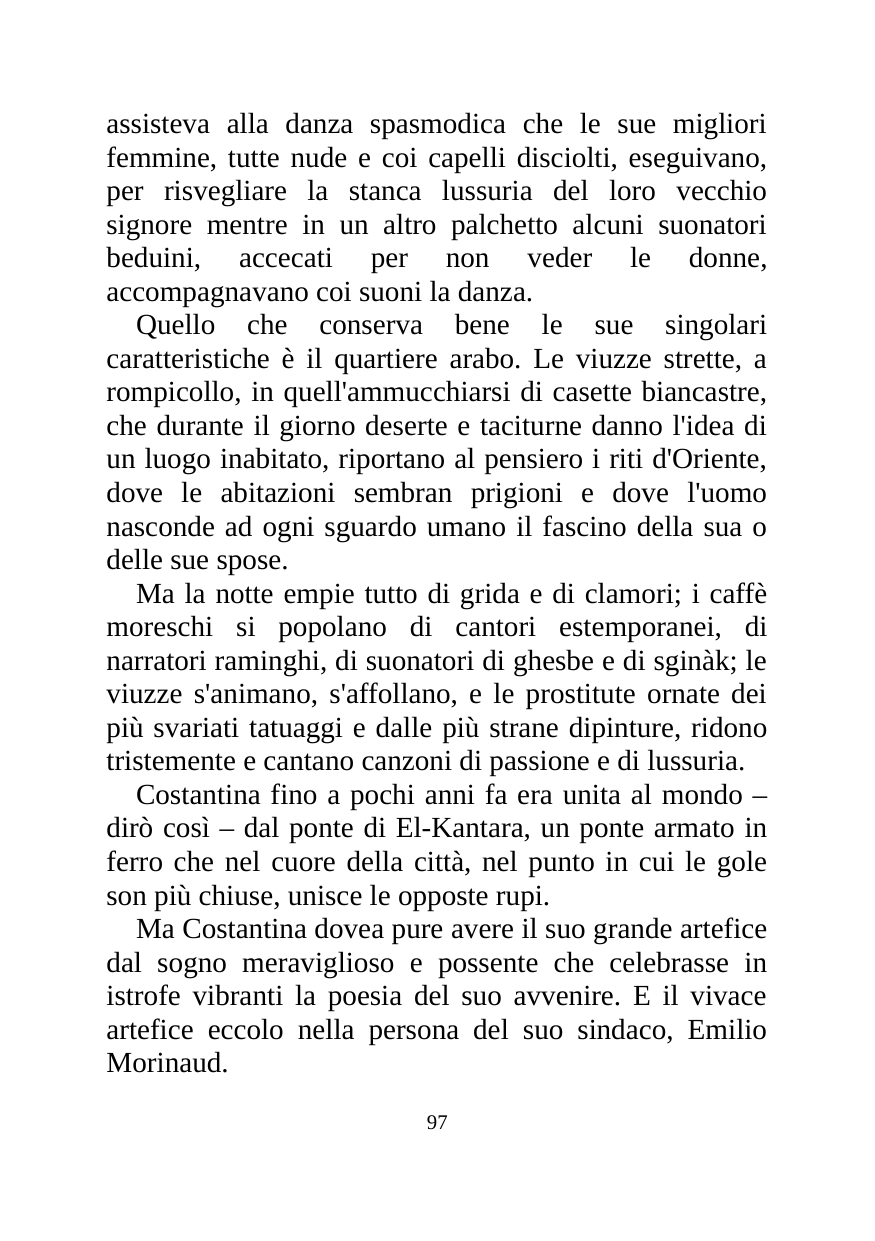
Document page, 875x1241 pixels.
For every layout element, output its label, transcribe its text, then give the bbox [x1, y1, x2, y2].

text assisteva alla danza spasmodica che le sue migliori femmine, tutte nude e coi capelli disciolti, eseguivano, per risvegliare la stanca lussuria del loro vecchio signore mentre in un altro palchetto alcuni suonatori beduini, accecati per non veder le donne, accompagnavano coi suoni la danza. [106, 106, 768, 307]
text Costantina fino a pochi anni fa era unita al mondo –dirò così – dal ponte di El-Kantara, un ponte armato in ferro che nel cuore della città, nel punto in cui le gole son più chiuse, unisce le opposte rupi. [106, 777, 768, 911]
text Quello che conserva bene le sue singolari caratteristiche è il quartiere arabo. Le viuzze strette, a rompicollo, in quell'ammucchiarsi di casette biancastre, che durante il giorno deserte e taciturne danno l'idea di un luogo inabitato, riportano al pensiero i riti d'Oriente, dove le abitazioni sembran prigioni e dove l'uomo nasconde ad ogni sguardo umano il fascino della sua o delle sue spose. [106, 307, 768, 576]
text Ma Costantina dovea pure avere il suo grande artefice dal sogno meraviglioso e possente che celebrasse in istrofe vibranti la poesia del suo avvenire. E il vivace artefice eccolo nella persona del suo sindaco, Emilio Morinaud. [106, 911, 768, 1079]
text Ma la notte empie tutto di grida e di clamori; i caffè moreschi si popolano di cantori estemporanei, di narratori raminghi, di suonatori di ghesbe e di sginàk; le viuzze s'animano, s'affollano, e le prostitute ornate dei più svariati tatuaggi e dalle più strane dipinture, ridono tristemente e cantano canzoni di passione e di lussuria. [106, 576, 768, 777]
